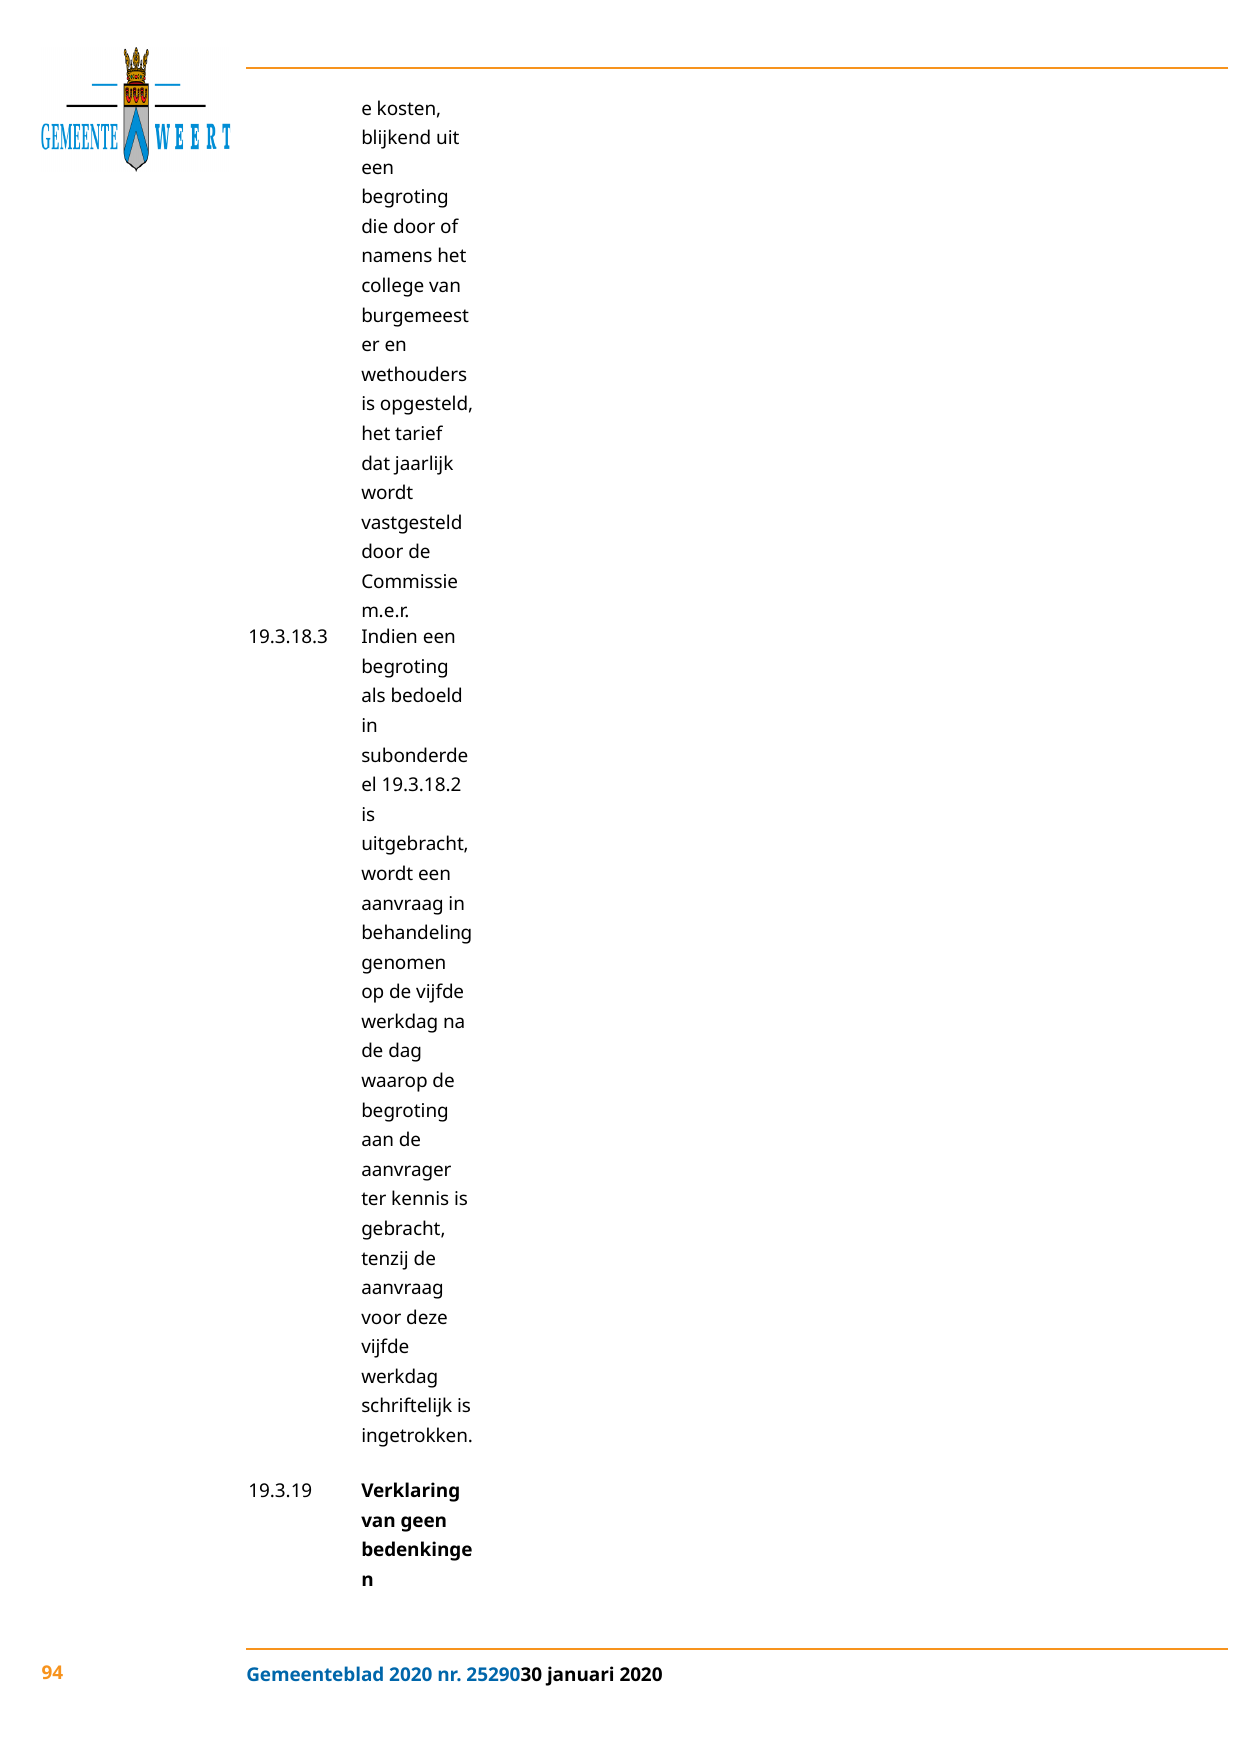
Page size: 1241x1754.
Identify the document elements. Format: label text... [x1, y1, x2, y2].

table_cell [474, 624, 587, 1477]
table_cell 19.3.18.3 [248, 624, 361, 1477]
picture [41, 47, 231, 172]
table_cell 19.3.19 [248, 1478, 361, 1592]
table_cell [474, 95, 587, 623]
table_cell [248, 95, 361, 623]
table_cell [587, 95, 700, 623]
table_cell [587, 624, 700, 1477]
table_cell e kosten, blijkend uit een begroting die door of namens het college van burgemeester en wethouders is opgesteld, het tarief dat jaarlijk wordt vastgesteld door de Commissie m.e.r. [361, 95, 474, 623]
table_cell Indien een begroting als bedoeld in subonderdeel 19.3.18.2 is uitgebracht, wordt een aanvraag in behandeling genomen op de vijfde werkdag na de dag waarop de begroting aan de aanvrager ter kennis is gebracht, tenzij de aanvraag voor deze vijfde werkdag schriftelijk is ingetrokken. [361, 624, 474, 1477]
table_cell [587, 1478, 700, 1592]
table_cell Verklaring van geen bedenkingen [361, 1478, 474, 1592]
table_cell [474, 1478, 587, 1592]
